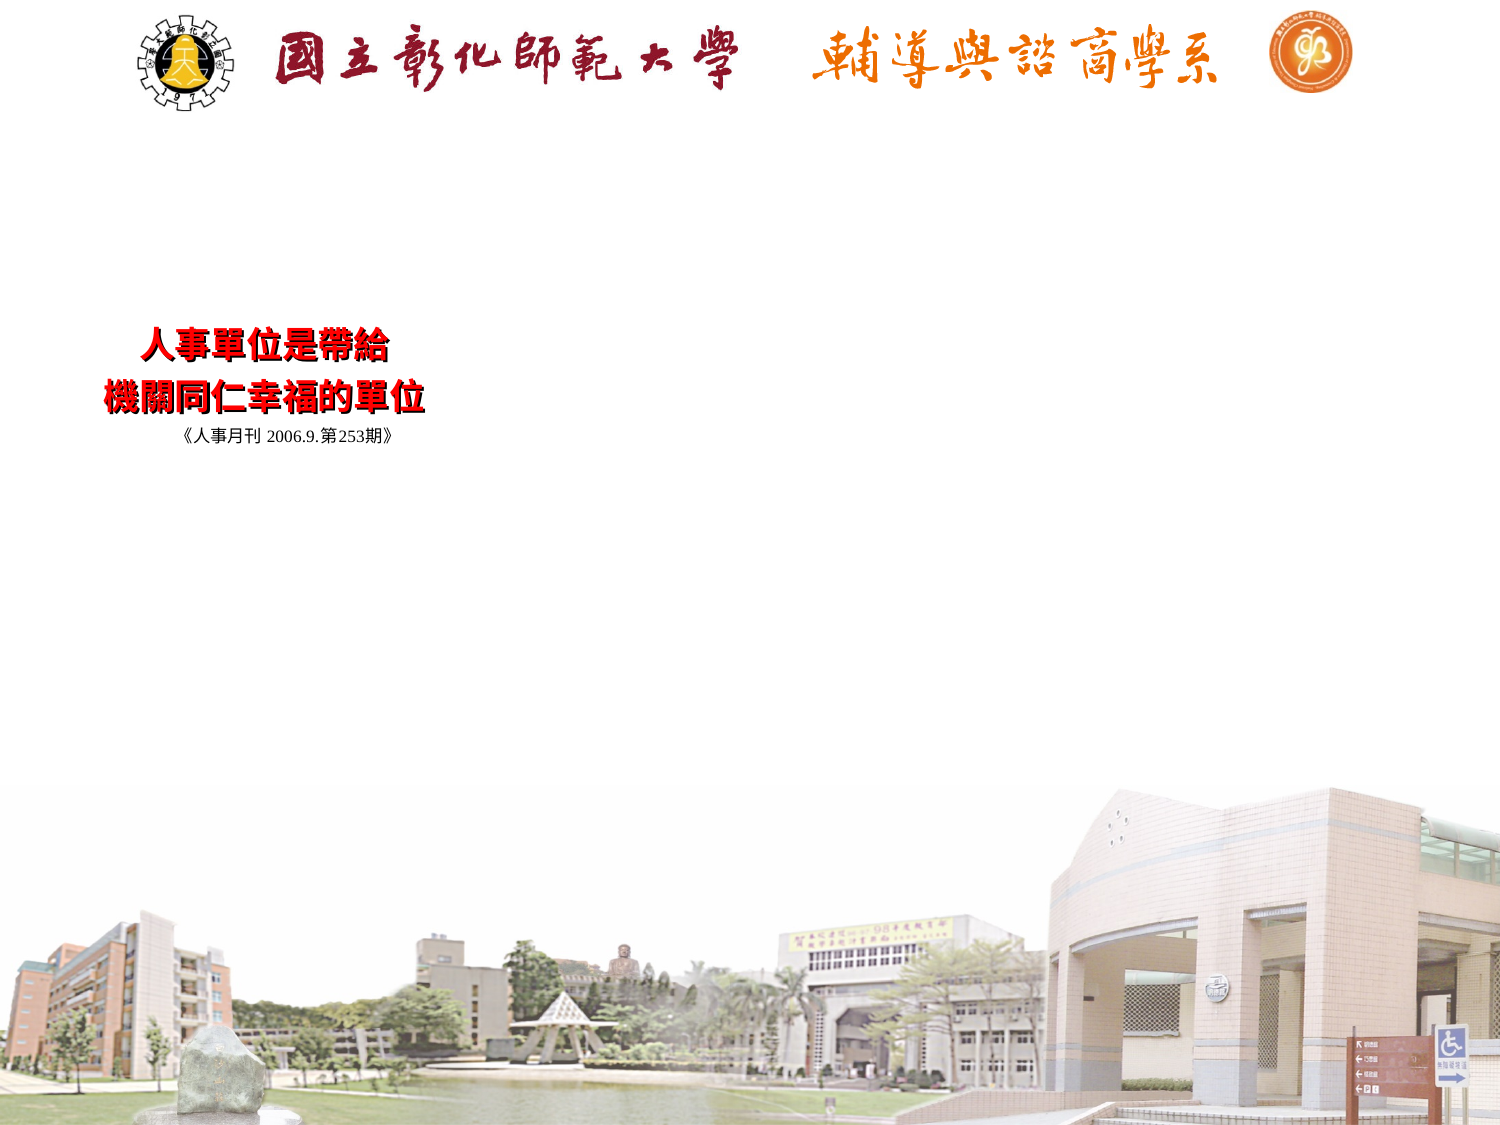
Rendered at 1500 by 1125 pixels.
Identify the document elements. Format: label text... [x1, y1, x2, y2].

list 人事單位是帶給 機關同仁幸福的單位 《人事月刊 2006.9.第253期》 [88, 314, 1459, 457]
